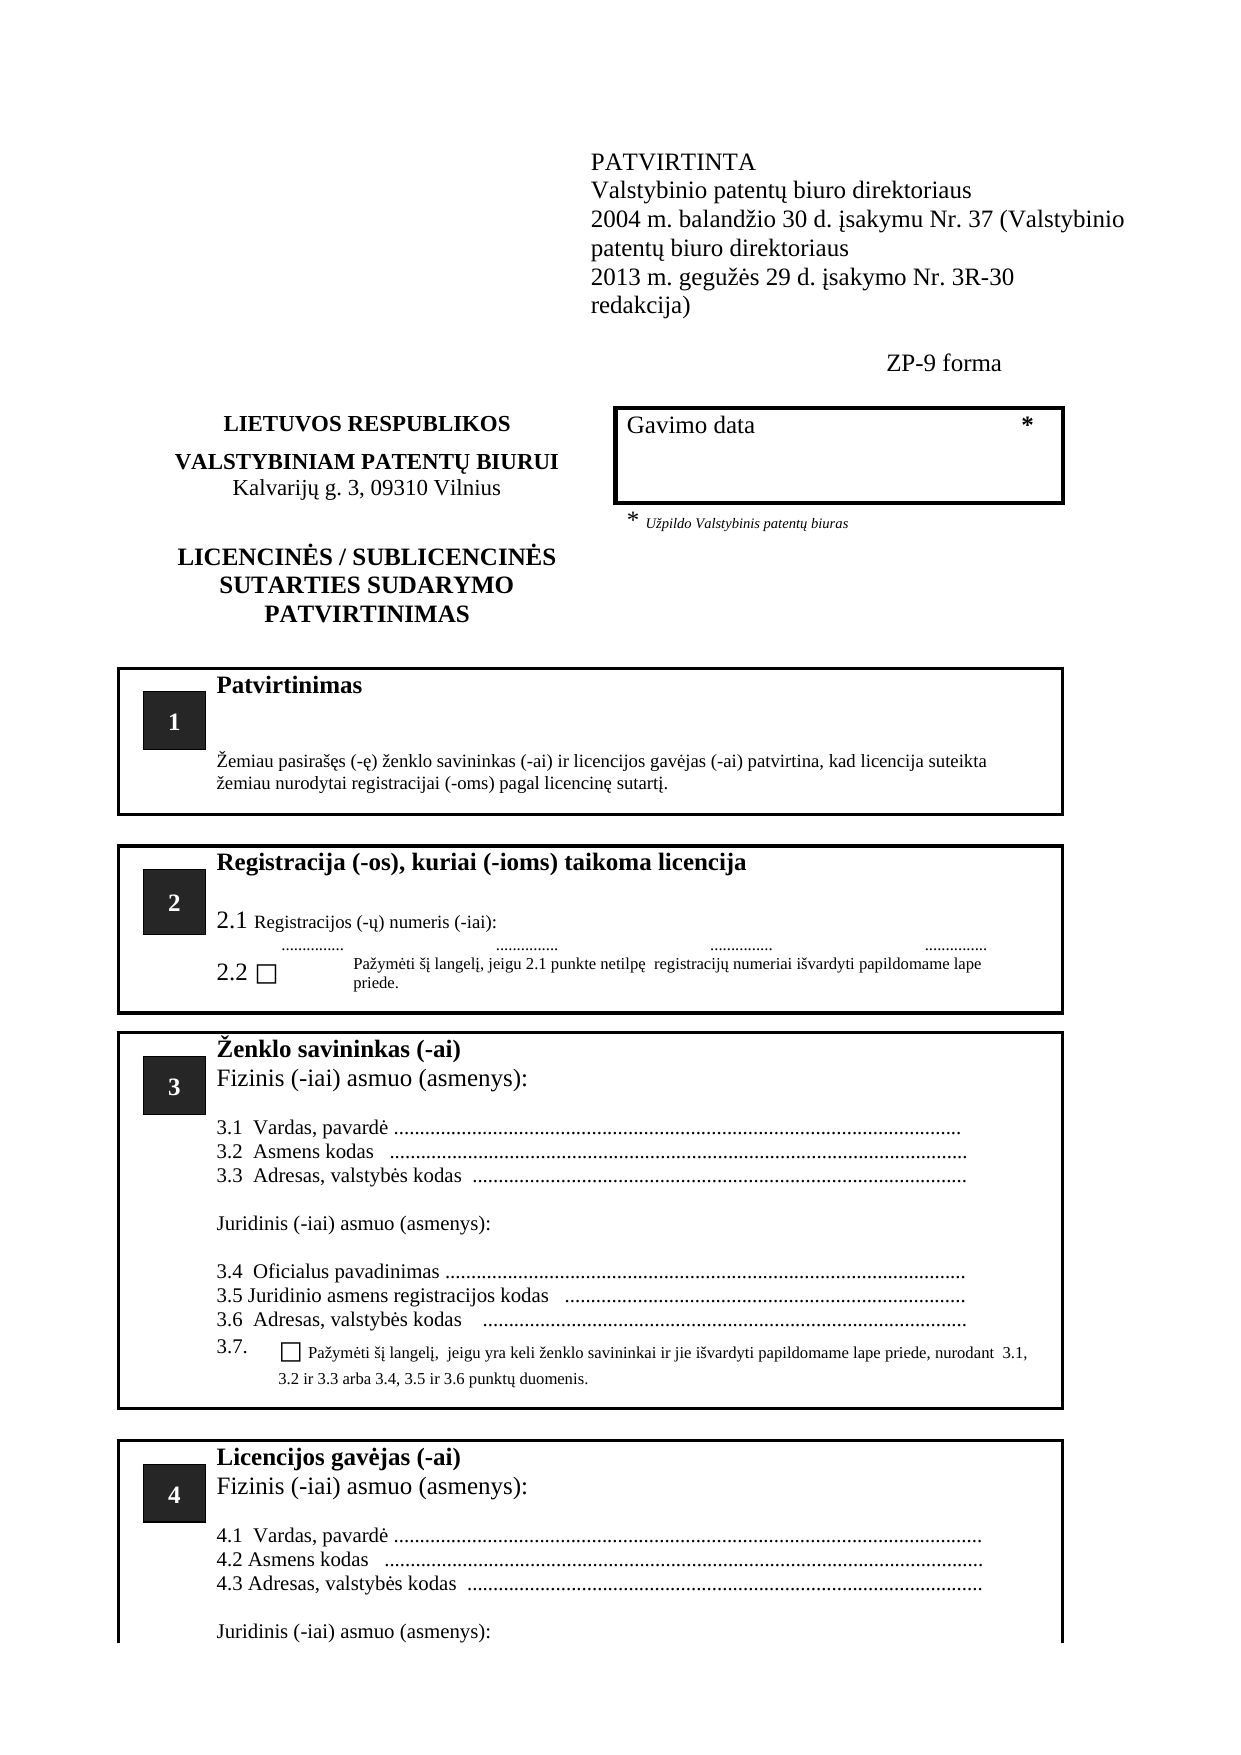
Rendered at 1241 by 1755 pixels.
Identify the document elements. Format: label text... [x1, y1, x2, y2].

table_cell ............... [205, 934, 419, 954]
table_header Ženklo savininkas (-ai) Fizinis (-iai) asmuo (asmenys): [205, 1034, 1061, 1114]
table_header LIETUVOS RESPUBLIKOS [118, 406, 613, 443]
table_cell [205, 793, 419, 812]
table_cell [849, 793, 1061, 812]
table_header * [992, 410, 1061, 501]
table_cell Žemiau pasirašęs (-ę) ženklo savininkas (-ai) ir licencijos gavėjas (-ai) patvirtina, kad licencija suteikta žemiau nurodytai registracijai (-oms) pagal licencinę sutartį. [205, 749, 1004, 793]
table_cell [205, 992, 419, 1011]
table_cell [634, 992, 848, 1011]
text redakcija) [591, 291, 1196, 319]
table_cell [634, 1388, 848, 1407]
table_cell [143, 1331, 205, 1388]
table_cell [143, 1388, 205, 1407]
text ZP-9 forma [118, 348, 1196, 377]
table_cell * Užpildo Valstybinis patentų biuras [615, 505, 1063, 538]
table_cell 4 [144, 1465, 205, 1521]
table_cell [420, 992, 634, 1011]
table_cell [143, 1115, 205, 1331]
table_cell [143, 992, 205, 1011]
table_cell 4.1 Vardas, pavardė ................................................................................................................. 4.2 Asmens kodas ................................................................................................................... 4.3 Adresas, valstybės kodas ................................................................................................... Juridinis (-iai) asmuo (asmenys): [205, 1521, 1061, 1643]
table_cell LICENCINĖS / SUBLICENCINĖS SUTARTIES SUDARYMO PATVIRTINIMAS [118, 538, 615, 647]
table_cell [849, 992, 1061, 1011]
table_cell 1 [144, 692, 205, 749]
table_cell [849, 1388, 1061, 1407]
table_cell 2.2 ⬜ [205, 954, 342, 992]
table_cell [120, 749, 143, 793]
table_cell VALSTYBINIAM PATENTŲ BIURUI Kalvarijų g. 3, 09310 Vilnius [118, 443, 613, 501]
table_header [143, 670, 205, 691]
table_cell [420, 1388, 634, 1407]
table_cell 2 [144, 870, 205, 934]
table_header [120, 1442, 143, 1464]
table_cell [1004, 749, 1061, 793]
table_header Patvirtinimas [205, 670, 1061, 749]
text PATVIRTINTA [591, 147, 1196, 176]
text Valstybinio patentų biuro direktoriaus [591, 176, 1196, 204]
table_header Gavimo data [618, 410, 992, 501]
table_cell Pažymėti šį langelį, jeigu 2.1 punkte netilpę registracijų numeriai išvardyti papildomame lape priede. [342, 954, 1004, 992]
table_cell [615, 598, 992, 647]
table_header [143, 1442, 205, 1464]
table_cell [1004, 954, 1061, 992]
table_cell ............... [634, 934, 848, 954]
table_cell [143, 935, 205, 954]
table_cell [120, 1464, 143, 1521]
table_cell [120, 869, 143, 934]
table_cell [120, 1388, 143, 1407]
table_cell [205, 1388, 419, 1407]
table_header [120, 670, 143, 691]
table_header [143, 848, 205, 869]
table_cell [120, 1331, 143, 1388]
table_cell [120, 691, 143, 749]
table_cell 3.1 Vardas, pavardė ............................................................................................................. 3.2 Asmens kodas ............................................................................................................... 3.3 Adresas, valstybės kodas ............................................................................................... Juridinis (-iai) asmuo (asmenys): 3.4 Oficialus pavadinimas .................................................................................................... 3.5 Juridinio asmens registracijos kodas ............................................................................. 3.6 Adresas, valstybės kodas ............................................................................................. [205, 1114, 1061, 1331]
table_cell [120, 793, 143, 812]
text 2004 m. balandžio 30 d. įsakymu Nr. 37 (Valstybinio patentų biuro direktoriaus [591, 204, 1196, 262]
table_header Licencijos gavėjas (-ai) Fizinis (-iai) asmuo (asmenys): [205, 1442, 1061, 1521]
table_cell [634, 793, 848, 812]
table_cell [120, 1114, 143, 1331]
text 2013 m. gegužės 29 d. įsakymo Nr. 3R-30 [591, 262, 1196, 291]
table_cell [992, 538, 1063, 597]
table_cell [118, 501, 615, 538]
table_cell [143, 1523, 205, 1643]
table_cell [420, 793, 634, 812]
table_cell [120, 954, 143, 992]
table_cell ............... [420, 934, 634, 954]
table_header [143, 1034, 205, 1056]
table_cell [992, 598, 1063, 647]
table_header Registracija (-os), kuriai (-ioms) taikoma licencija 2.1 Registracijos (-ų) numeris (-iai): [205, 848, 1061, 934]
table_cell [143, 793, 205, 812]
table_cell [120, 934, 143, 954]
table_cell [120, 1056, 143, 1114]
table_cell [120, 1521, 143, 1643]
table_cell [615, 538, 992, 597]
table_cell ⬜ Pažymėti šį langelį, jeigu yra keli ženklo savininkai ir jie išvardyti papildomame lape priede, nurodant 3.1, 3.2 ir 3.3 arba 3.4, 3.5 ir 3.6 punktų duomenis. [267, 1331, 1061, 1388]
table_cell [143, 750, 205, 793]
table_cell [120, 992, 143, 1011]
table_header [120, 1034, 143, 1056]
table_cell 3 [144, 1057, 205, 1114]
table_header [120, 848, 143, 869]
table_cell [143, 954, 205, 992]
table_cell ............... [849, 934, 1061, 954]
table_cell 3.7. [205, 1331, 267, 1388]
